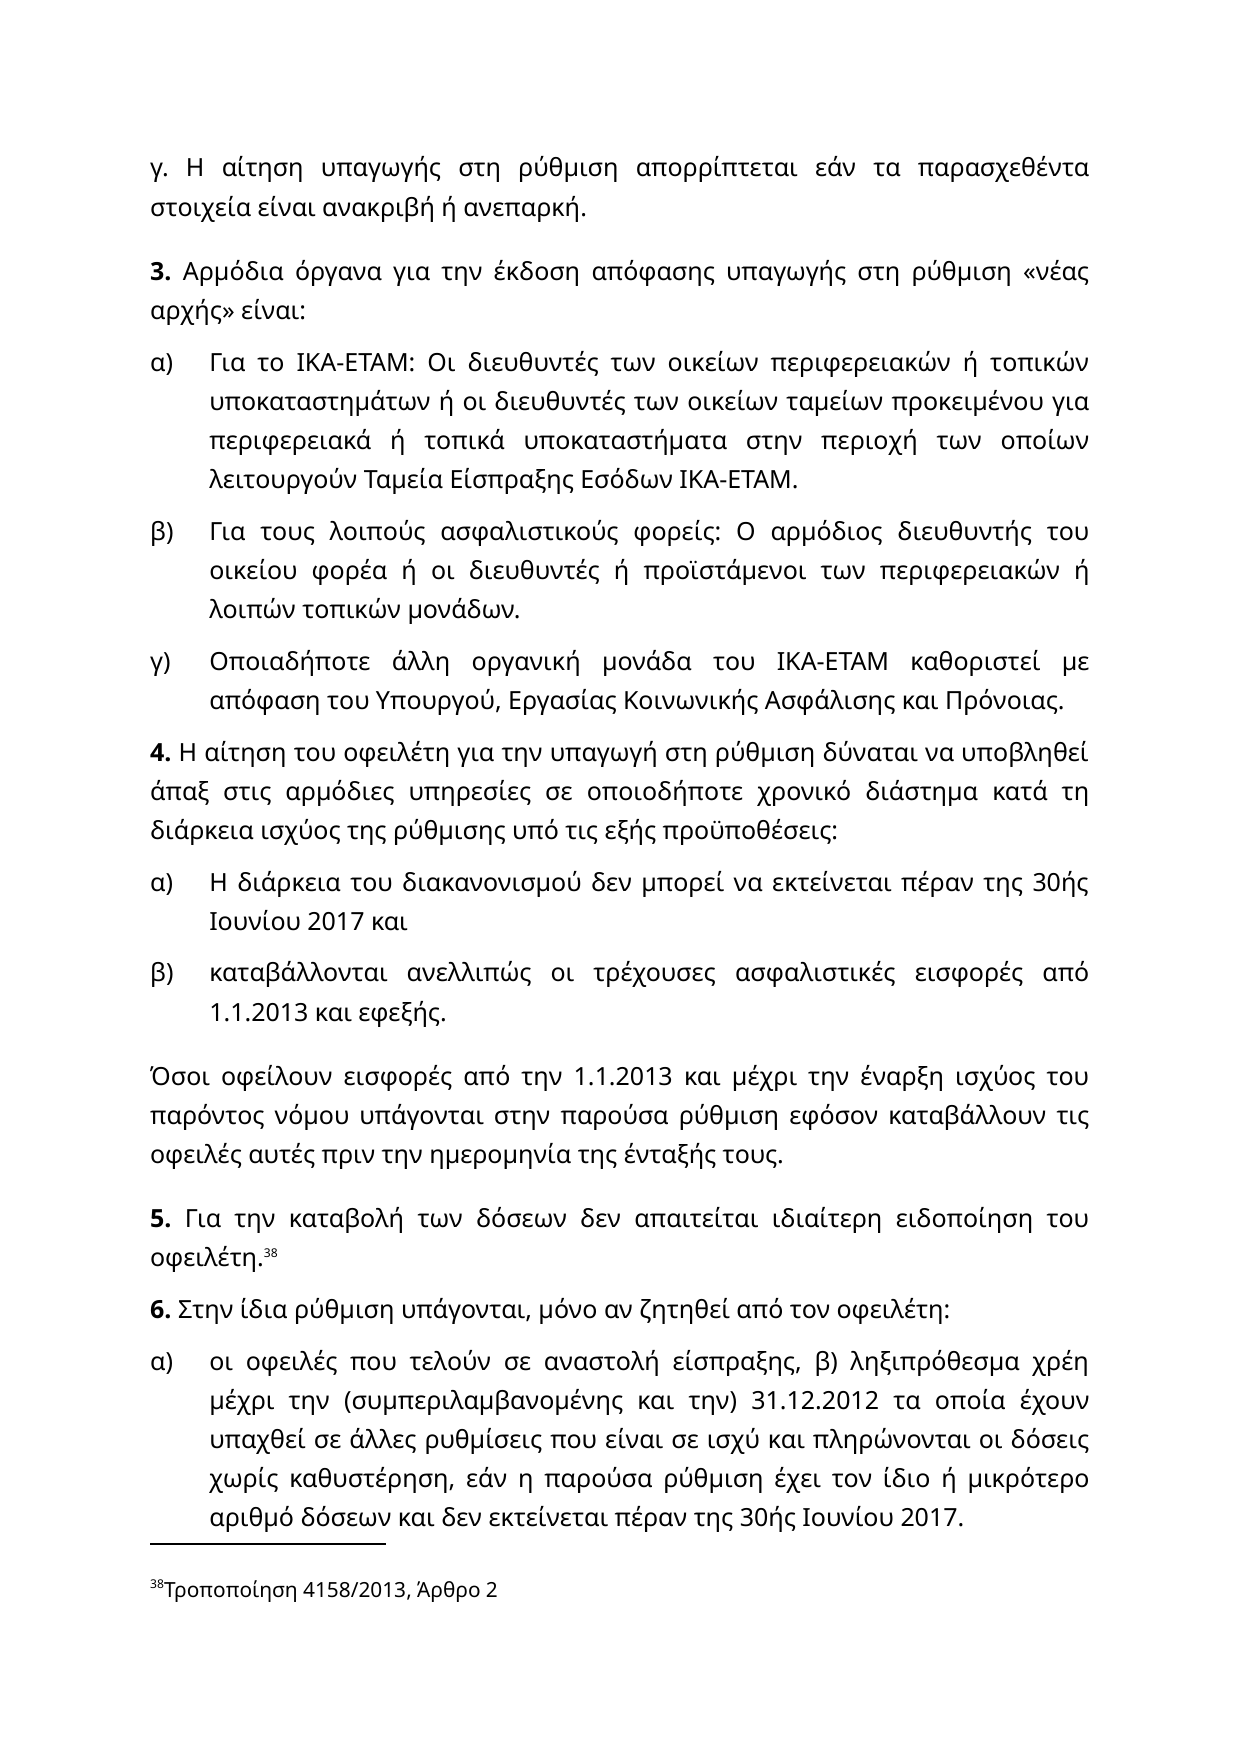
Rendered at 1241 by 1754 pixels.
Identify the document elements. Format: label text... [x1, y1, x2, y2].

text 6. Στην ίδια ρύθμιση υπάγονται, μόνο αν ζητηθεί από τον οφειλέτη: [150, 1292, 1090, 1326]
text 5. Για την καταβολή των δόσεων δεν απαιτείται ιδιαίτερη ειδοποίηση του οφειλέτη. [150, 1201, 1090, 1274]
list β) Για τους λοιπούς ασφαλιστικούς φορείς: Ο αρμόδιος διευθυντής του οικείου φορέα ή οι διευθυντές ή προϊστάμενοι των περιφερειακών ή λοιπών τοπικών μονάδων. [150, 513, 1090, 626]
list α) οι οφειλές που τελούν σε αναστολή είσπραξης, β) ληξιπρόθεσμα χρέη μέχρι την (συμπεριλαμβανομένης και την) 31.12.2012 τα οποία έχουν υπαχθεί σε άλλες ρυθμίσεις που είναι σε ισχύ και πληρώνονται οι δόσεις χωρίς καθυστέρηση, εάν η παρούσα ρύθμιση έχει τον ίδιο ή μικρότερο αριθμό δόσεων και δεν εκτείνεται πέραν της 30ής Ιουνίου 2017. [150, 1343, 1090, 1534]
list α) Για το ΙΚΑ-ΕΤΑΜ: Οι διευθυντές των οικείων περιφερειακών ή τοπικών υποκαταστημάτων ή οι διευθυντές των οικείων ταμείων προκειμένου για περιφερειακά ή τοπικά υποκαταστήματα στην περιοχή των οποίων λειτουργούν Ταμεία Είσπραξης Εσόδων ΙΚΑ-ΕΤΑΜ. [150, 344, 1090, 496]
text 4. Η αίτηση του οφειλέτη για την υπαγωγή στη ρύθμιση δύναται να υποβληθεί άπαξ στις αρμόδιες υπηρεσίες σε οποιοδήποτε χρονικό διάστημα κατά τη διάρκεια ισχύος της ρύθμισης υπό τις εξής προϋποθέσεις: [150, 734, 1090, 847]
text γ. Η αίτηση υπαγωγής στη ρύθμιση απορρίπτεται εάν τα παρασχεθέντα στοιχεία είναι ανακριβή ή ανεπαρκή. [150, 150, 1090, 223]
list α) Η διάρκεια του διακανονισμού δεν μπορεί να εκτείνεται πέραν της 30ής Ιουνίου 2017 και [150, 864, 1090, 937]
text 3. Αρμόδια όργανα για την έκδοση απόφασης υπαγωγής στη ρύθμιση «νέας αρχής» είναι: [150, 253, 1090, 327]
text Όσοι οφείλουν εισφορές από την 1.1.2013 και μέχρι την έναρξη ισχύος του παρόντος νόμου υπάγονται στην παρούσα ρύθμιση εφόσον καταβάλλουν τις οφειλές αυτές πριν την ημερομηνία της ένταξής τους. [150, 1058, 1090, 1171]
list γ) Οποιαδήποτε άλλη οργανική μονάδα του ΙΚΑ-ΕΤΑΜ καθοριστεί με απόφαση του Υπουργού, Εργασίας Κοινωνικής Ασφάλισης και Πρόνοιας. [150, 643, 1090, 717]
list β) καταβάλλονται ανελλιπώς οι τρέχουσες ασφαλιστικές εισφορές από 1.1.2013 και εφεξής. [150, 955, 1090, 1028]
text Τροποποίηση 4158/2013, Άρθρο 2 [150, 1576, 1090, 1604]
